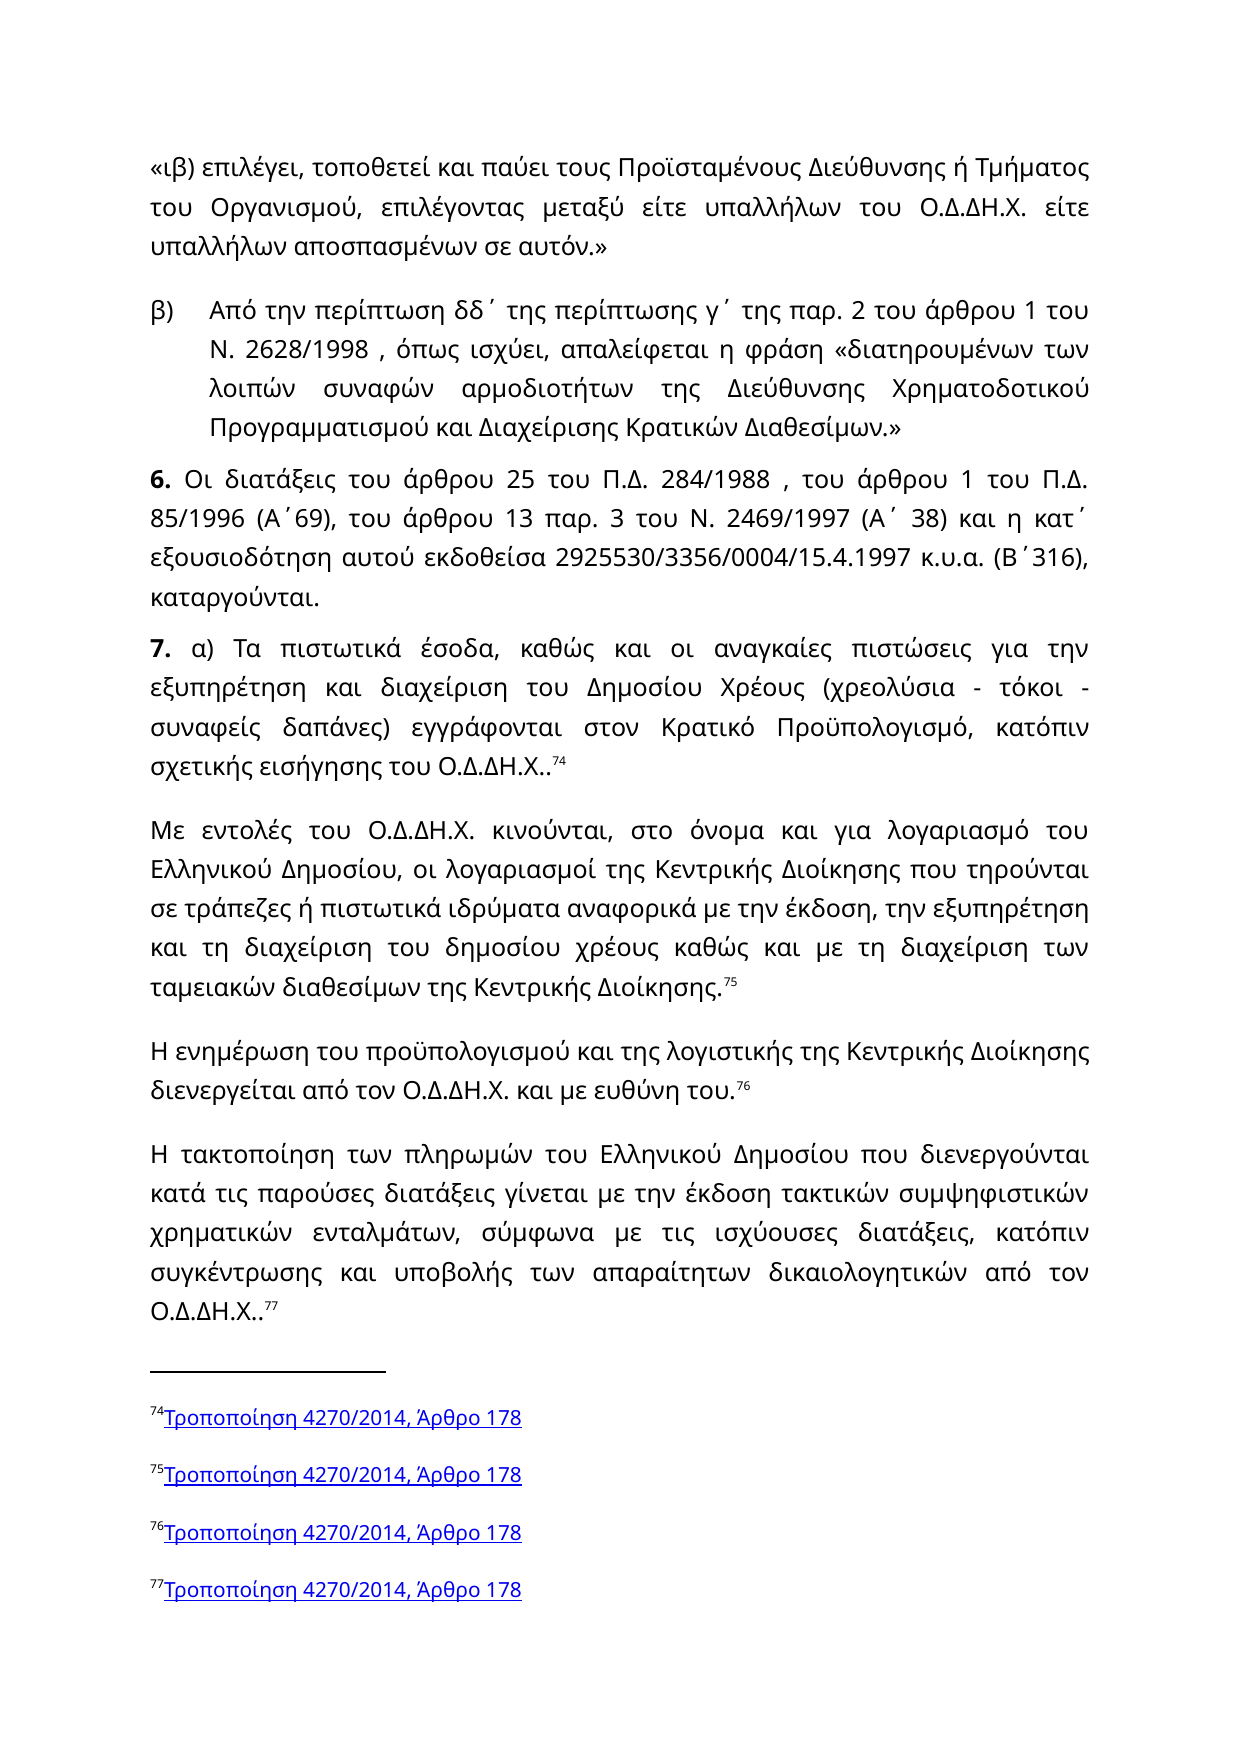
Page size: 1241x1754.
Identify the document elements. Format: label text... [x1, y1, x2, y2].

text Με εντολές του Ο.Δ.ΔΗ.Χ. κινούνται, στο όνομα και για λογαριασμό του Ελληνικού Δημοσίου, οι λογαριασμοί της Κεντρικής Διοίκησης που τηρούνται σε τράπεζες ή πιστωτικά ιδρύματα αναφορικά με την έκδοση, την εξυπηρέτηση και τη διαχείριση του δημοσίου χρέους καθώς και με τη διαχείριση των ταμειακών διαθεσίμων της Κεντρικής Διοίκησης. [150, 812, 1090, 1003]
text 6. Οι διατάξεις του άρθρου 25 του Π.Δ. 284/1988 , του άρθρου 1 του Π.Δ. 85/1996 (Α΄69), του άρθρου 13 παρ. 3 του Ν. 2469/1997 (Α΄ 38) και η κατ΄ εξουσιοδότηση αυτού εκδοθείσα 2925530/3356/0004/15.4.1997 κ.υ.α. (Β΄316), καταργούνται. [150, 462, 1090, 613]
text Τροποποίηση 4270/2014, Άρθρο 178 [150, 1403, 1090, 1431]
text Τροποποίηση 4270/2014, Άρθρο 178 [150, 1460, 1090, 1489]
text Η ενημέρωση του προϋπολογισμού και της λογιστικής της Κεντρικής Διοίκησης διενεργείται από τον Ο.Δ.ΔΗ.Χ. και με ευθύνη του. [150, 1033, 1090, 1107]
text Η τακτοποίηση των πληρωμών του Ελληνικού Δημοσίου που διενεργούνται κατά τις παρούσες διατάξεις γίνεται με την έκδοση τακτικών συμψηφιστικών χρηματικών ενταλμάτων, σύμφωνα με τις ισχύουσες διατάξεις, κατόπιν συγκέντρωσης και υποβολής των απαραίτητων δικαιολογητικών από τον Ο.Δ.ΔΗ.Χ.. [150, 1137, 1090, 1327]
text 7. α) Τα πιστωτικά έσοδα, καθώς και οι αναγκαίες πιστώσεις για την εξυπηρέτηση και διαχείριση του Δημοσίου Χρέους (χρεολύσια - τόκοι - συναφείς δαπάνες) εγγράφονται στον Κρατικό Προϋπολογισμό, κατόπιν σχετικής εισήγησης του Ο.Δ.ΔΗ.Χ.. [150, 631, 1090, 782]
text «ιβ) επιλέγει, τοποθετεί και παύει τους Προϊσταμένους Διεύθυνσης ή Τμήματος του Οργανισμού, επιλέγοντας μεταξύ είτε υπαλλήλων του Ο.Δ.ΔΗ.Χ. είτε υπαλλήλων αποσπασμένων σε αυτόν.» [150, 150, 1090, 262]
text Τροποποίηση 4270/2014, Άρθρο 178 [150, 1518, 1090, 1546]
text Τροποποίηση 4270/2014, Άρθρο 178 [150, 1576, 1090, 1604]
list β) Από την περίπτωση δδ΄ της περίπτωσης γ΄ της παρ. 2 του άρθρου 1 του Ν. 2628/1998 , όπως ισχύει, απαλείφεται η φράση «διατηρουμένων των λοιπών συναφών αρμοδιοτήτων της Διεύθυνσης Χρηματοδοτικού Προγραμματισμού και Διαχείρισης Κρατικών Διαθεσίμων.» [150, 292, 1090, 444]
